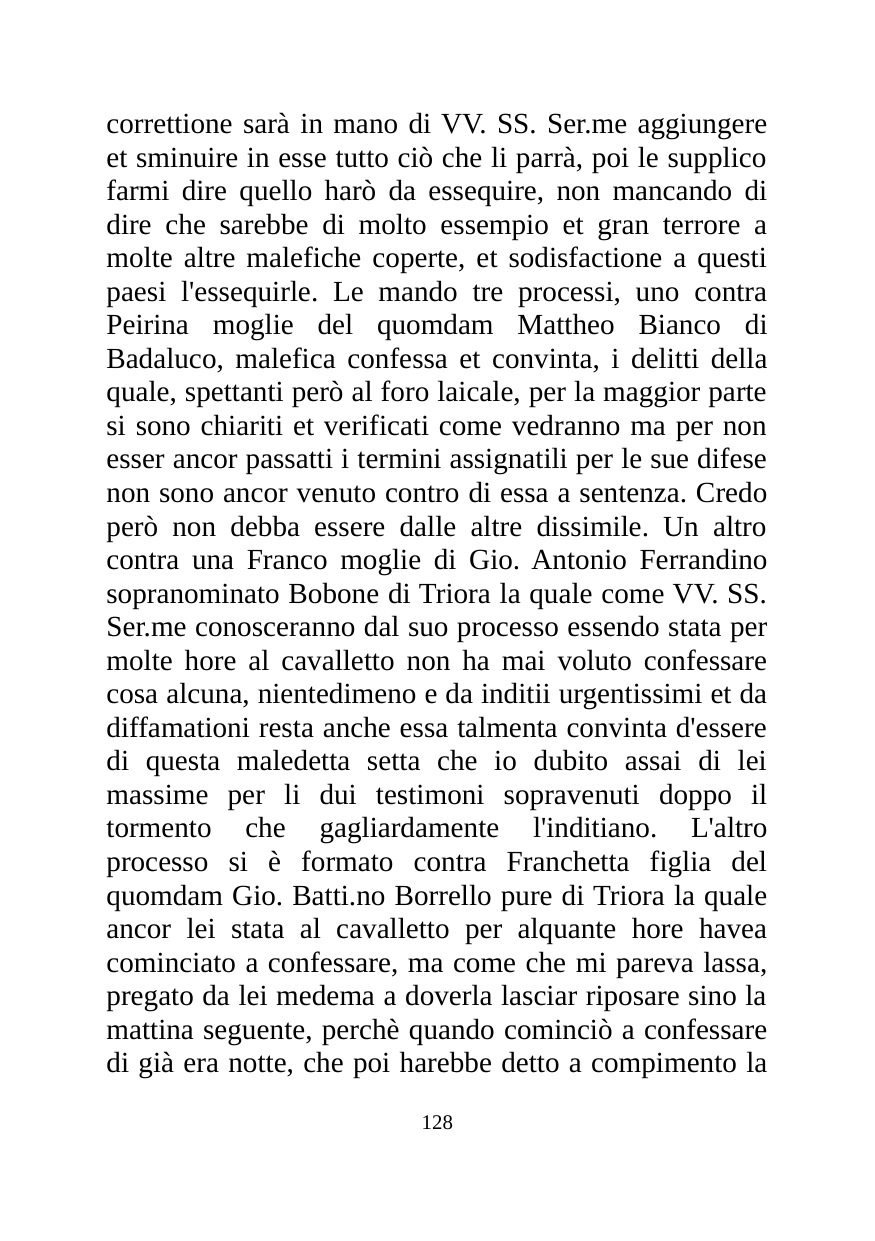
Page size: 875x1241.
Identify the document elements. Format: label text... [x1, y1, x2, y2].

text correttione sarà in mano di VV. SS. Ser.me aggiungere et sminuire in esse tutto ciò che li parrà, poi le supplico farmi dire quello harò da essequire, non mancando di dire che sarebbe di molto essempio et gran terrore a molte altre malefiche coperte, et sodisfactione a questi paesi l'essequirle. Le mando tre processi, uno contra Peirina moglie del quomdam Mattheo Bianco di Badaluco, malefica confessa et convinta, i delitti della quale, spettanti però al foro laicale, per la maggior parte si sono chiariti et verificati come vedranno ma per non esser ancor passatti i termini assignatili per le sue difese non sono ancor venuto contro di essa a sentenza. Credo però non debba essere dalle altre dissimile. Un altro contra una Franco moglie di Gio. Antonio Ferrandino sopranominato Bobone di Triora la quale come VV. SS. Ser.me conosceranno dal suo processo essendo stata per molte hore al cavalletto non ha mai voluto confessare cosa alcuna, nientedimeno e da inditii urgentissimi et da diffamationi resta anche essa talmenta convinta d'essere di questa maledetta setta che io dubito assai di lei massime per li dui testimoni sopravenuti doppo il tormento che gagliardamente l'inditiano. L'altro processo si è formato contra Franchetta figlia del quomdam Gio. Batti.no Borrello pure di Triora la quale ancor lei stata al cavalletto per alquante hore havea cominciato a confessare, ma come che mi pareva lassa, pregato da lei medema a doverla lasciar riposare sino la mattina seguente, perchè quando cominciò a confessare di già era notte, che poi harebbe detto a compimento la [106, 106, 768, 1079]
